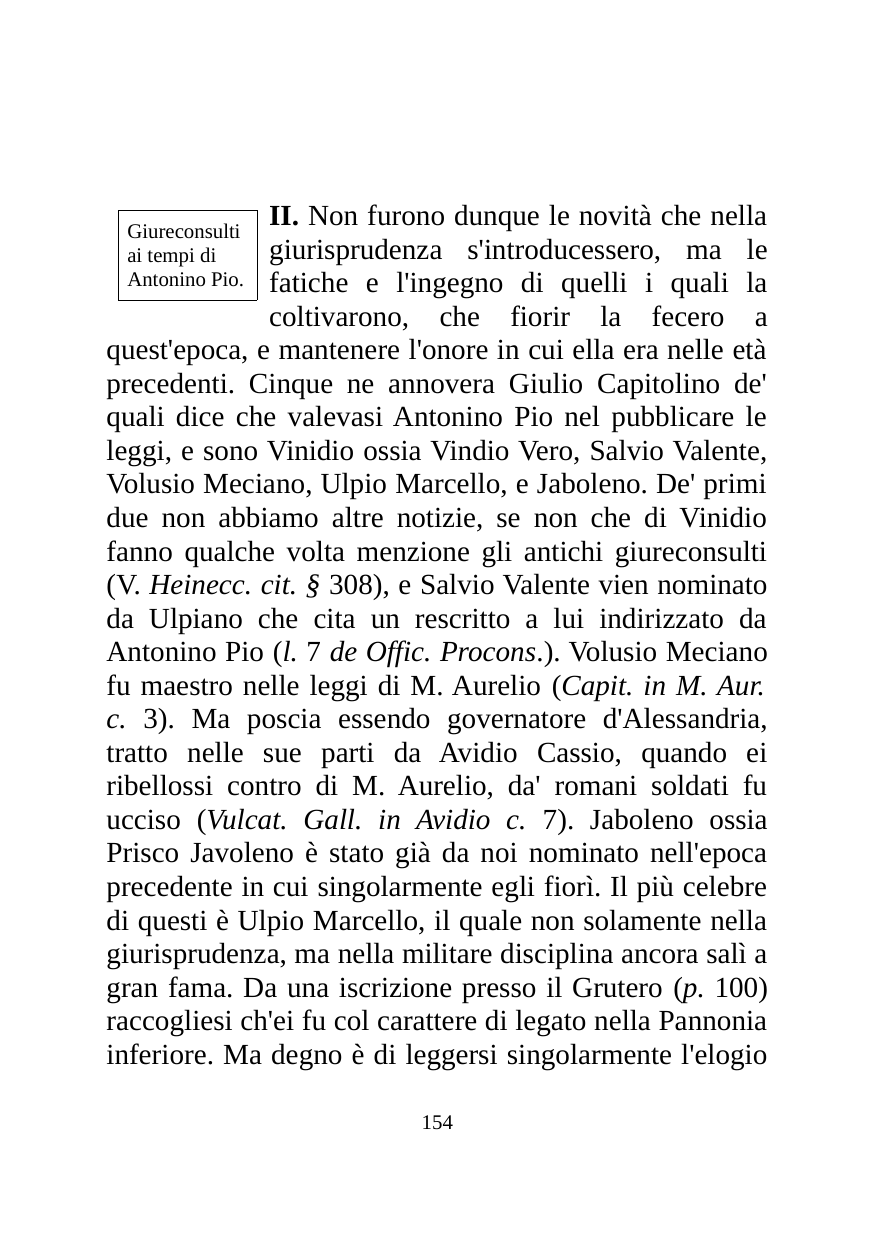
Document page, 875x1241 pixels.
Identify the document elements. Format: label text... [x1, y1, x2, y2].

text II. Non furono dunque le novità che nella giurisprudenza s'introducessero, ma le fatiche e l'ingegno di quelli i quali la coltivarono, che fiorir la fecero a quest'epoca, e mantenere l'onore in cui ella era nelle età precedenti. Cinque ne annovera Giulio Capitolino de' quali dice che valevasi Antonino Pio nel pubblicare le leggi, e sono Vinidio ossia Vindio Vero, Salvio Valente, Volusio Meciano, Ulpio Marcello, e Jaboleno. De' primi due non abbiamo altre notizie, se non che di Vinidio fanno qualche volta menzione gli antichi giureconsulti (V. Heinecc. cit. § 308), e Salvio Valente vien nominato da Ulpiano che cita un rescritto a lui indirizzato da Antonino Pio (l. 7 de Offic. Procons.). Volusio Meciano fu maestro nelle leggi di M. Aurelio (Capit. in M. Aur. c. 3). Ma poscia essendo governatore d'Alessandria, tratto nelle sue parti da Avidio Cassio, quando ei ribellossi contro di M. Aurelio, da' romani soldati fu ucciso (Vulcat. Gall. in Avidio c. 7). Jaboleno ossia Prisco Javoleno è stato già da noi nominato nell'epoca precedente in cui singolarmente egli fiorì. Il più celebre di questi è Ulpio Marcello, il quale non solamente nella giurisprudenza, ma nella militare disciplina ancora salì a gran fama. Da una iscrizione presso il Grutero (p. 100) raccogliesi ch'ei fu col carattere di legato nella Pannonia inferiore. Ma degno è di leggersi singolarmente l'elogio [106, 198, 768, 1070]
text Giureconsulti ai tempi di Antonino Pio. [127, 219, 248, 291]
